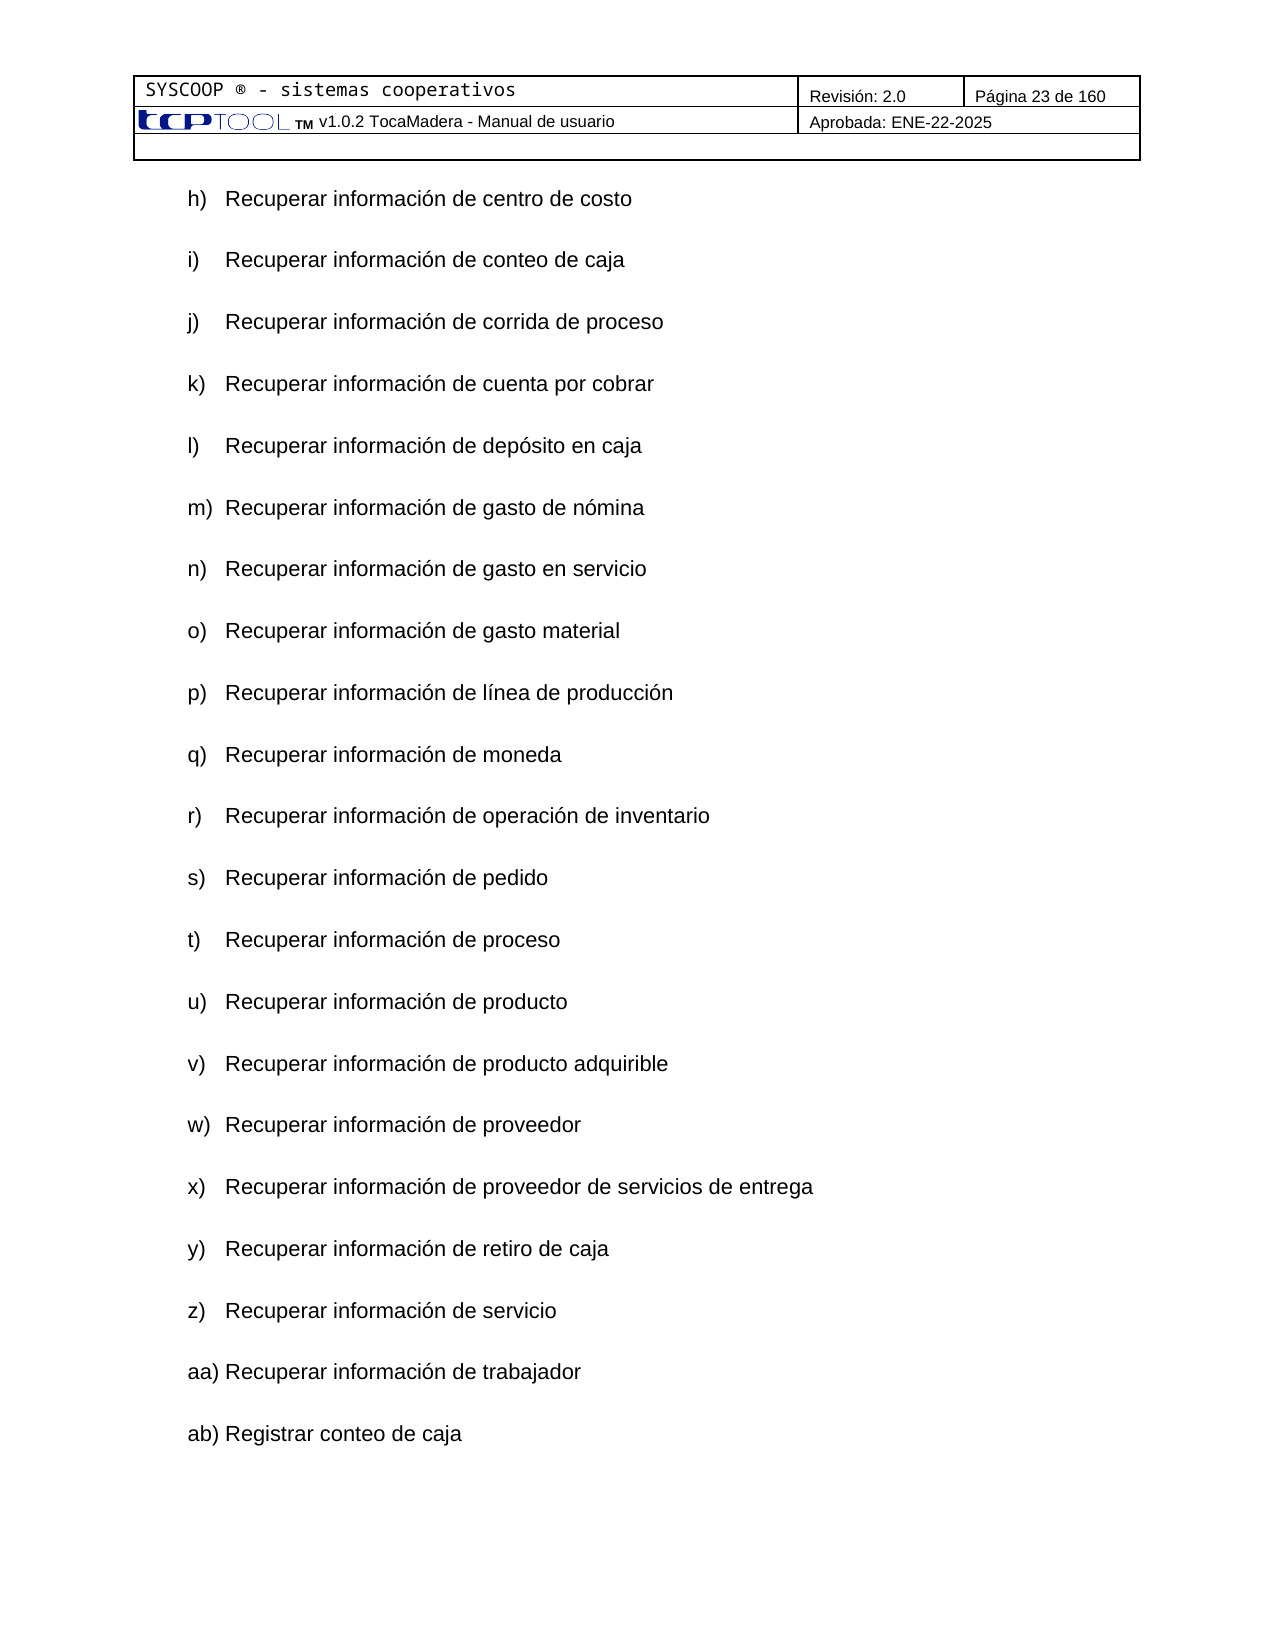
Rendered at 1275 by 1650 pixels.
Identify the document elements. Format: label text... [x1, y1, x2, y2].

list Recuperar información de proveedor de servicios de entrega [187, 1174, 1125, 1199]
list Recuperar información de línea de producción [187, 680, 1125, 705]
list Recuperar información de depósito en caja [187, 433, 1125, 458]
list Recuperar información de cuenta por cobrar [187, 371, 1125, 396]
list Recuperar información de operación de inventario [187, 803, 1125, 828]
list Recuperar información de retiro de caja [187, 1236, 1125, 1261]
list Registrar conteo de caja [187, 1421, 1125, 1446]
list Recuperar información de gasto material [187, 618, 1125, 643]
picture [138, 110, 290, 130]
list Recuperar información de proveedor [187, 1112, 1125, 1137]
list Recuperar información de producto [187, 989, 1125, 1014]
list Recuperar información de servicio [187, 1297, 1125, 1323]
list Recuperar información de pedido [187, 865, 1125, 890]
list Recuperar información de conteo de caja [187, 247, 1125, 273]
list Recuperar información de gasto en servicio [187, 556, 1125, 581]
list Recuperar información de producto adquirible [187, 1050, 1125, 1076]
list Recuperar información de centro de costo [187, 186, 1125, 211]
list Recuperar información de gasto de nómina [187, 494, 1125, 520]
list Recuperar información de corrida de proceso [187, 309, 1125, 334]
list Recuperar información de trabajador [187, 1359, 1125, 1384]
list Recuperar información de proceso [187, 927, 1125, 952]
list Recuperar información de moneda [187, 742, 1125, 767]
